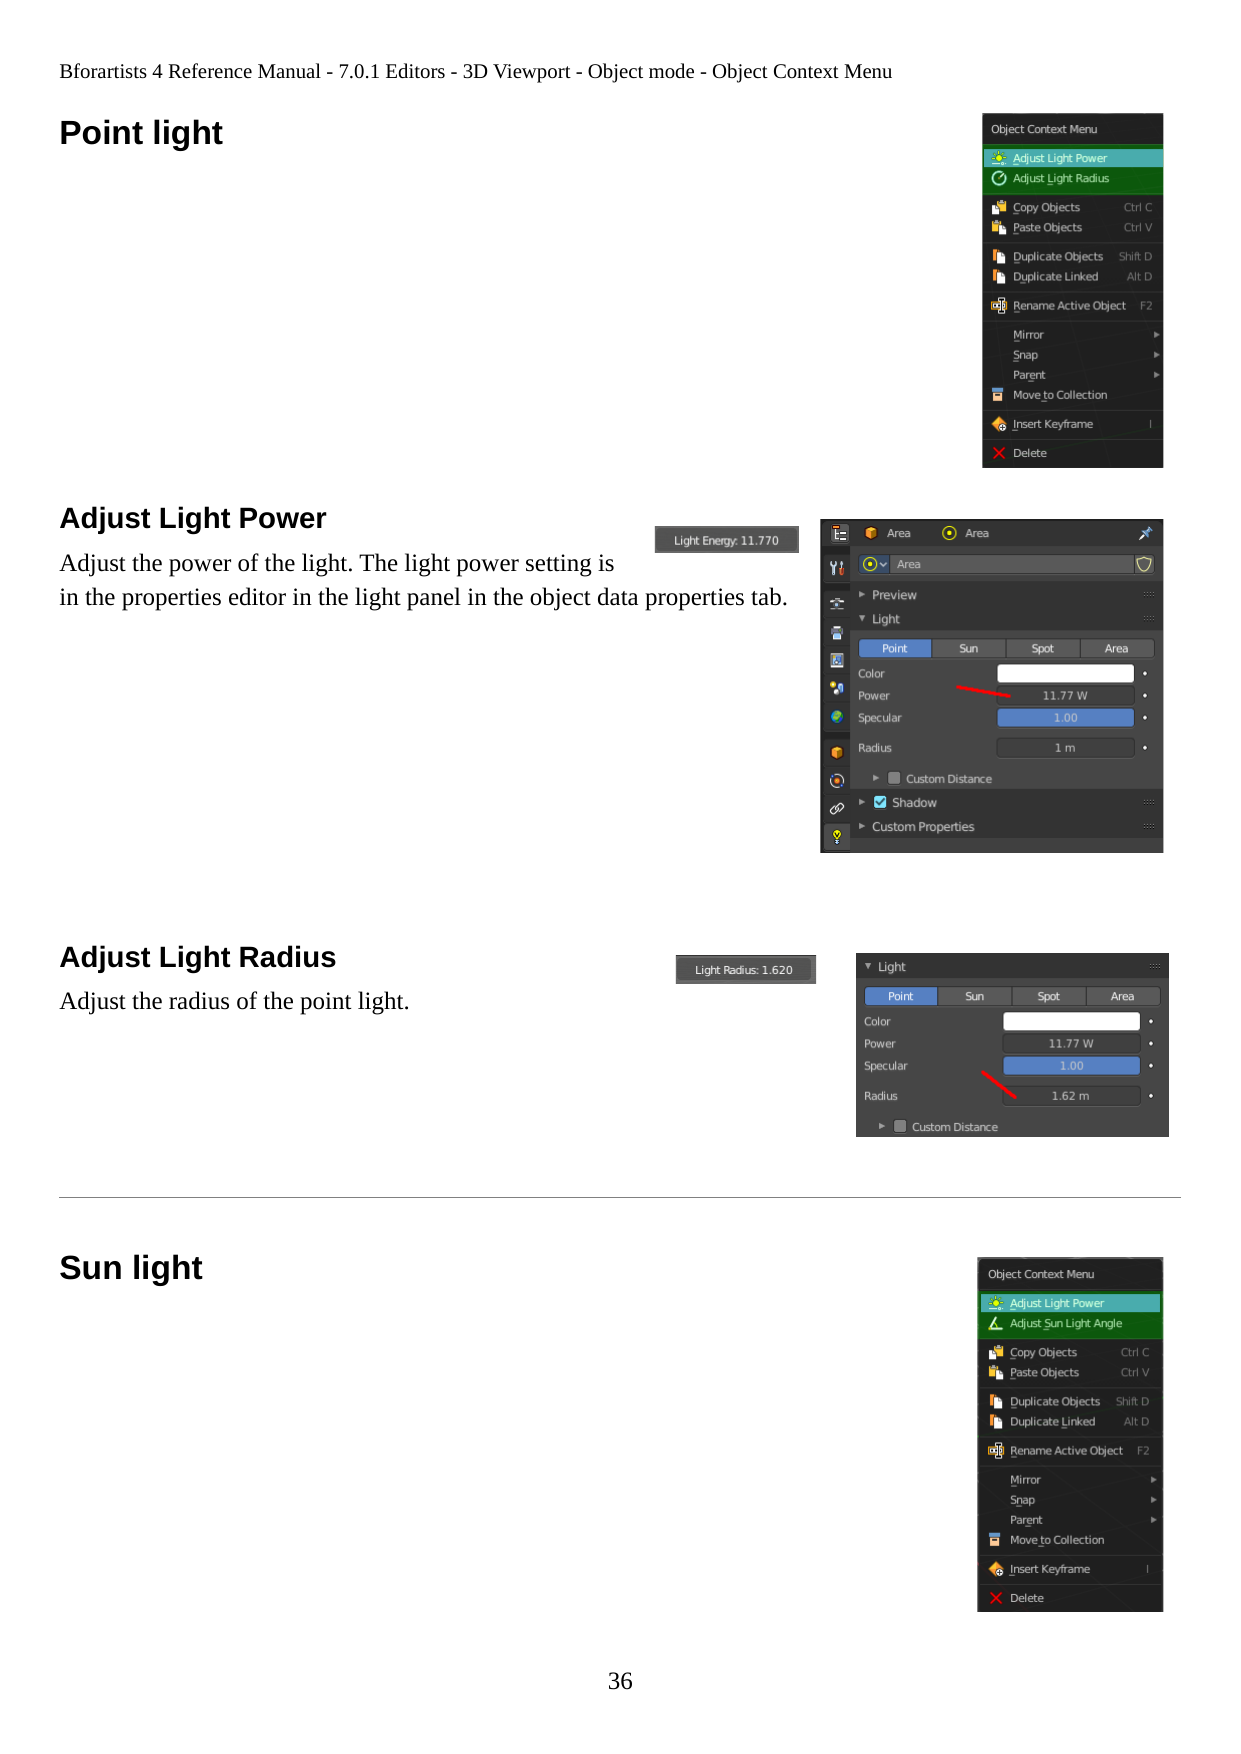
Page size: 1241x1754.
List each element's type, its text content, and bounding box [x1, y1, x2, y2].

picture [654, 526, 799, 553]
picture [977, 1257, 1164, 1612]
subtitle Adjust Light Power [59, 501, 1181, 535]
picture [856, 953, 1169, 1137]
picture [982, 113, 1164, 468]
subtitle Adjust Light Radius [59, 940, 1181, 974]
subtitle [1164, 113, 1181, 151]
text Adjust the power of the light. The light power setting is in the properties editor in the light panel in the object data properties tab. [59, 548, 820, 611]
picture [675, 955, 817, 984]
subtitle Sun light [59, 1248, 1181, 1286]
text Adjust the radius of the point light. [59, 986, 856, 1015]
subtitle Point light [59, 113, 982, 151]
